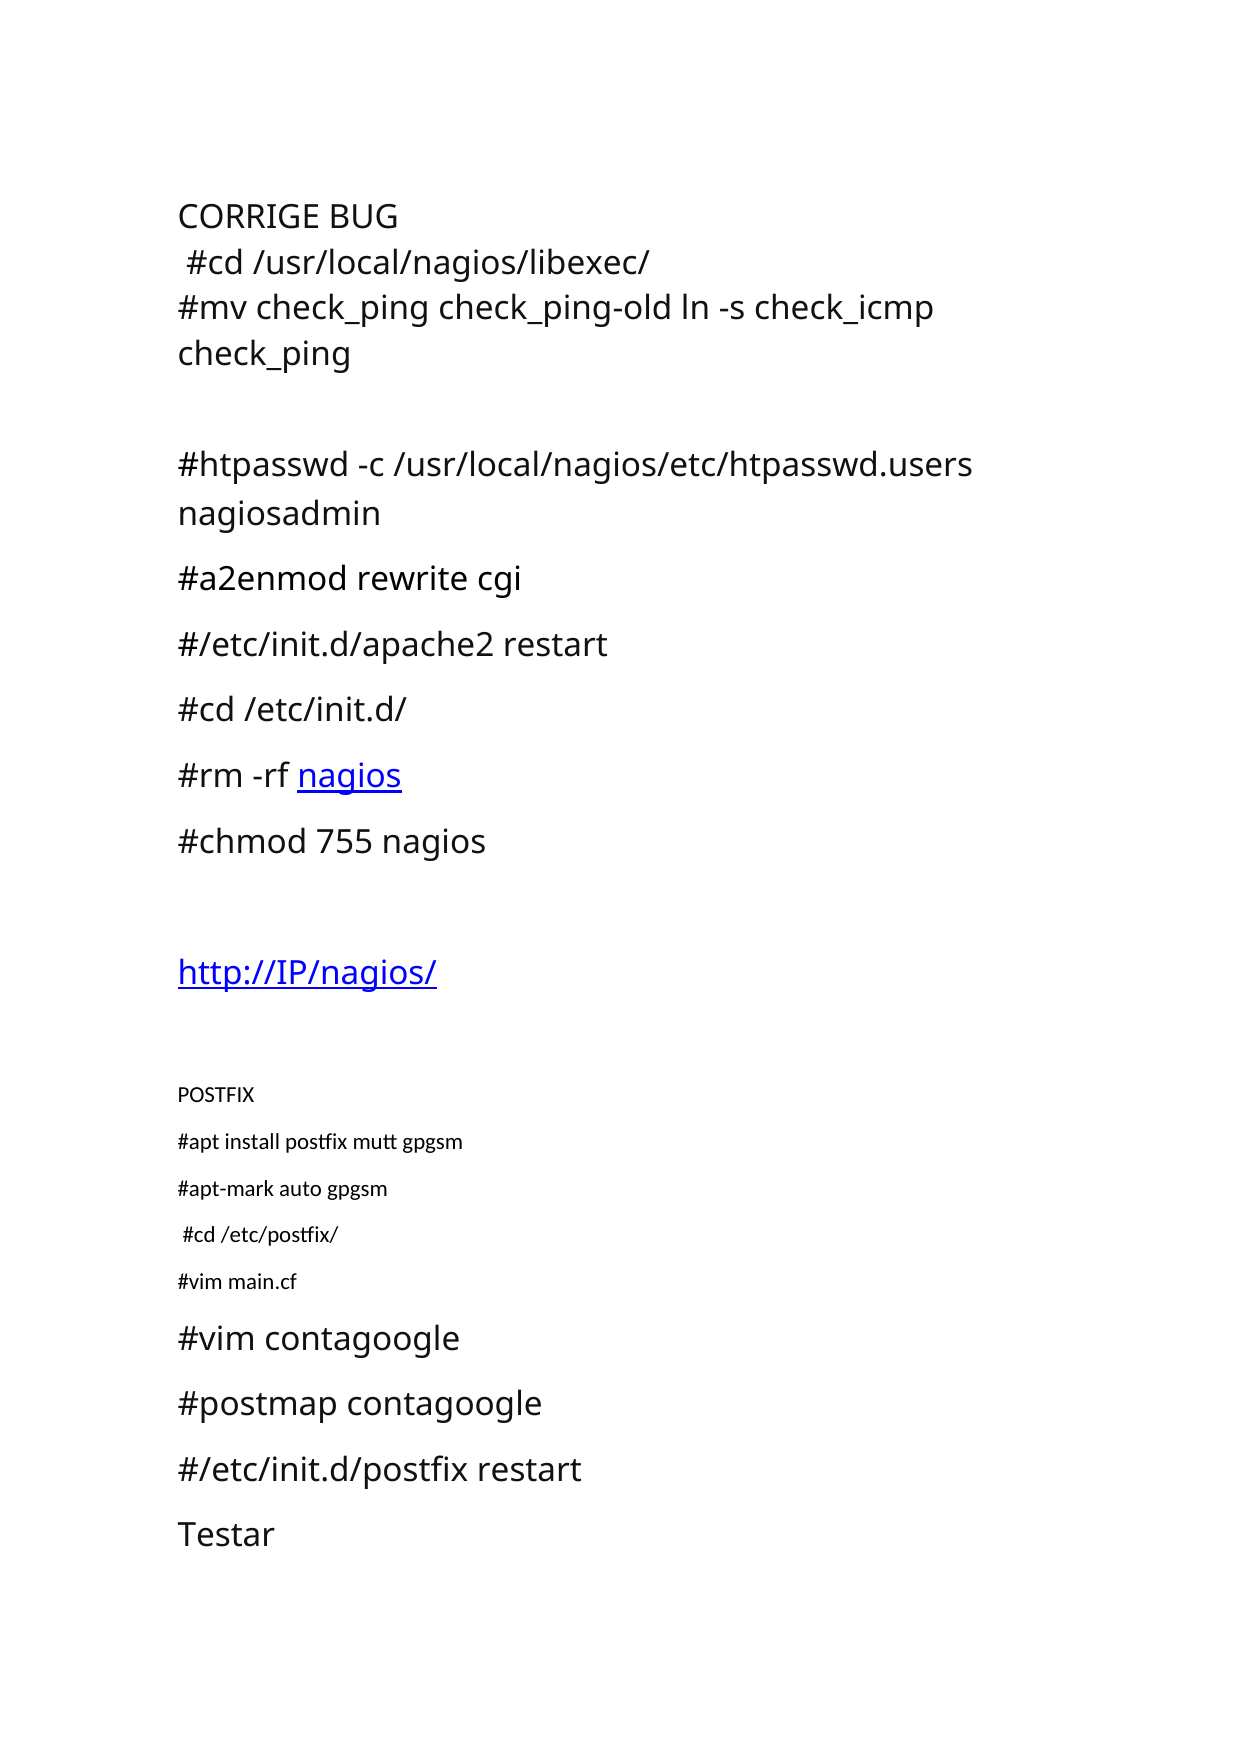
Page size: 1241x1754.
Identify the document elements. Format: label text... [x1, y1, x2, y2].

text #/etc/init.d/apache2 restart [177, 621, 1063, 666]
text #apt-mark auto gpgsm [177, 1174, 1063, 1202]
text #apt install postfix mutt gpgsm [177, 1127, 1063, 1155]
text CORRIGE BUG [177, 193, 1063, 238]
text #rm -rf nagios [177, 752, 1063, 797]
text #a2enmod rewrite cgi [177, 555, 1063, 600]
text http://IP/nagios/ [177, 949, 1063, 994]
text #postmap contagoogle [177, 1380, 1063, 1425]
text Testar [177, 1511, 1063, 1557]
text #cd /usr/local/nagios/libexec/ [177, 238, 1063, 284]
text #chmod 755 nagios [177, 817, 1063, 863]
text #/etc/init.d/postfix restart [177, 1446, 1063, 1491]
text POSTFIX [177, 1080, 1063, 1108]
text #vim main.cf [177, 1267, 1063, 1295]
text #cd /etc/postfix/ [177, 1221, 1063, 1248]
text #htpasswd -c /usr/local/nagios/etc/htpasswd.users nagiosadmin [177, 440, 1063, 535]
text #mv check_ping check_ping-old ln -s check_icmp check_ping [177, 284, 1063, 375]
text #cd /etc/init.d/ [177, 686, 1063, 732]
text #vim contagoogle [177, 1314, 1063, 1360]
